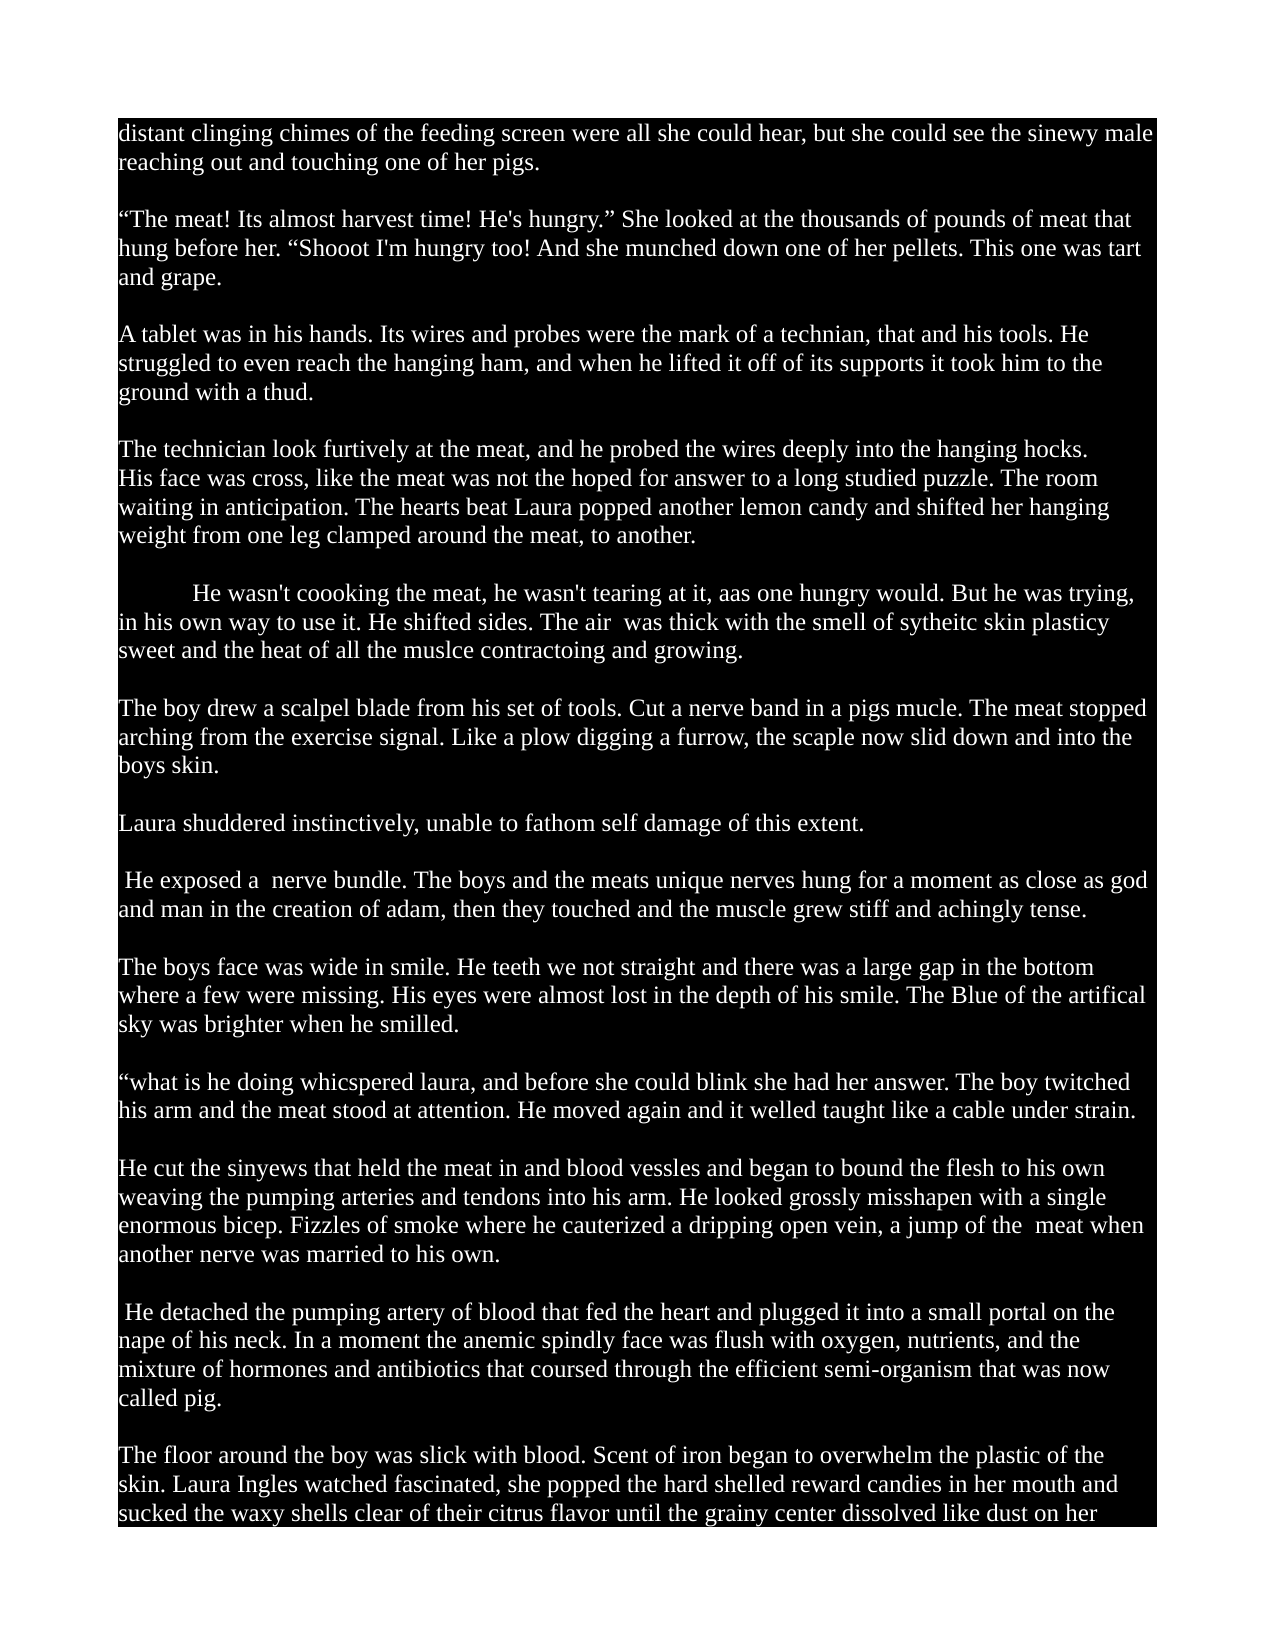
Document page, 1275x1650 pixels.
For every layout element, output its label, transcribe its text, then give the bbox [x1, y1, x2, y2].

text The technician look furtively at the meat, and he probed the wires deeply into the hanging hocks. [118, 434, 1157, 463]
text He exposed a nerve bundle. The boys and the meats unique nerves hung for a moment as close as god and man in the creation of adam, then they touched and the muscle grew stiff and achingly tense. [118, 866, 1157, 923]
text “The meat! Its almost harvest time! He's hungry.” She looked at the thousands of pounds of meat that hung before her. “Shooot I'm hungry too! And she munched down one of her pellets. This one was tart and grape. [118, 204, 1157, 291]
text A tablet was in his hands. Its wires and probes were the mark of a technian, that and his tools. He struggled to even reach the hanging ham, and when he lifted it off of its supports it took him to the ground with a thud. [118, 319, 1157, 406]
text His face was cross, like the meat was not the hoped for answer to a long studied puzzle. The room waiting in anticipation. The hearts beat Laura popped another lemon candy and shifted her hanging weight from one leg clamped around the meat, to another. [118, 463, 1157, 549]
text He wasn't coooking the meat, he wasn't tearing at it, aas one hungry would. But he was trying, in his own way to use it. He shifted sides. The air was thick with the smell of sytheitc skin plasticy sweet and the heat of all the muslce contractoing and growing. [118, 578, 1157, 664]
text distant clinging chimes of the feeding screen were all she could hear, but she could see the sinewy male reaching out and touching one of her pigs. [118, 118, 1157, 176]
text He cut the sinyews that held the meat in and blood vessles and began to bound the flesh to his own weaving the pumping arteries and tendons into his arm. He looked grossly misshapen with a single enormous bicep. Fizzles of smoke where he cauterized a dripping open vein, a jump of the meat when another nerve was married to his own. [118, 1153, 1157, 1268]
text “what is he doing whicspered laura, and before she could blink she had her answer. The boy twitched his arm and the meat stood at attention. He moved again and it welled taught like a cable under strain. [118, 1067, 1157, 1124]
text The floor around the boy was slick with blood. Scent of iron began to overwhelm the plastic of the skin. Laura Ingles watched fascinated, she popped the hard shelled reward candies in her mouth and sucked the waxy shells clear of their citrus flavor until the grainy center dissolved like dust on her [118, 1441, 1157, 1527]
text The boy drew a scalpel blade from his set of tools. Cut a nerve band in a pigs mucle. The meat stopped arching from the exercise signal. Like a plow digging a furrow, the scaple now slid down and into the boys skin. [118, 693, 1157, 779]
text Laura shuddered instinctively, unable to fathom self damage of this extent. [118, 808, 1157, 837]
text The boys face was wide in smile. He teeth we not straight and there was a large gap in the bottom where a few were missing. His eyes were almost lost in the depth of his smile. The Blue of the artifical sky was brighter when he smilled. [118, 952, 1157, 1038]
text He detached the pumping artery of blood that fed the heart and plugged it into a small portal on the nape of his neck. In a moment the anemic spindly face was flush with oxygen, nutrients, and the mixture of hormones and antibiotics that coursed through the efficient semi-organism that was now called pig. [118, 1297, 1157, 1412]
